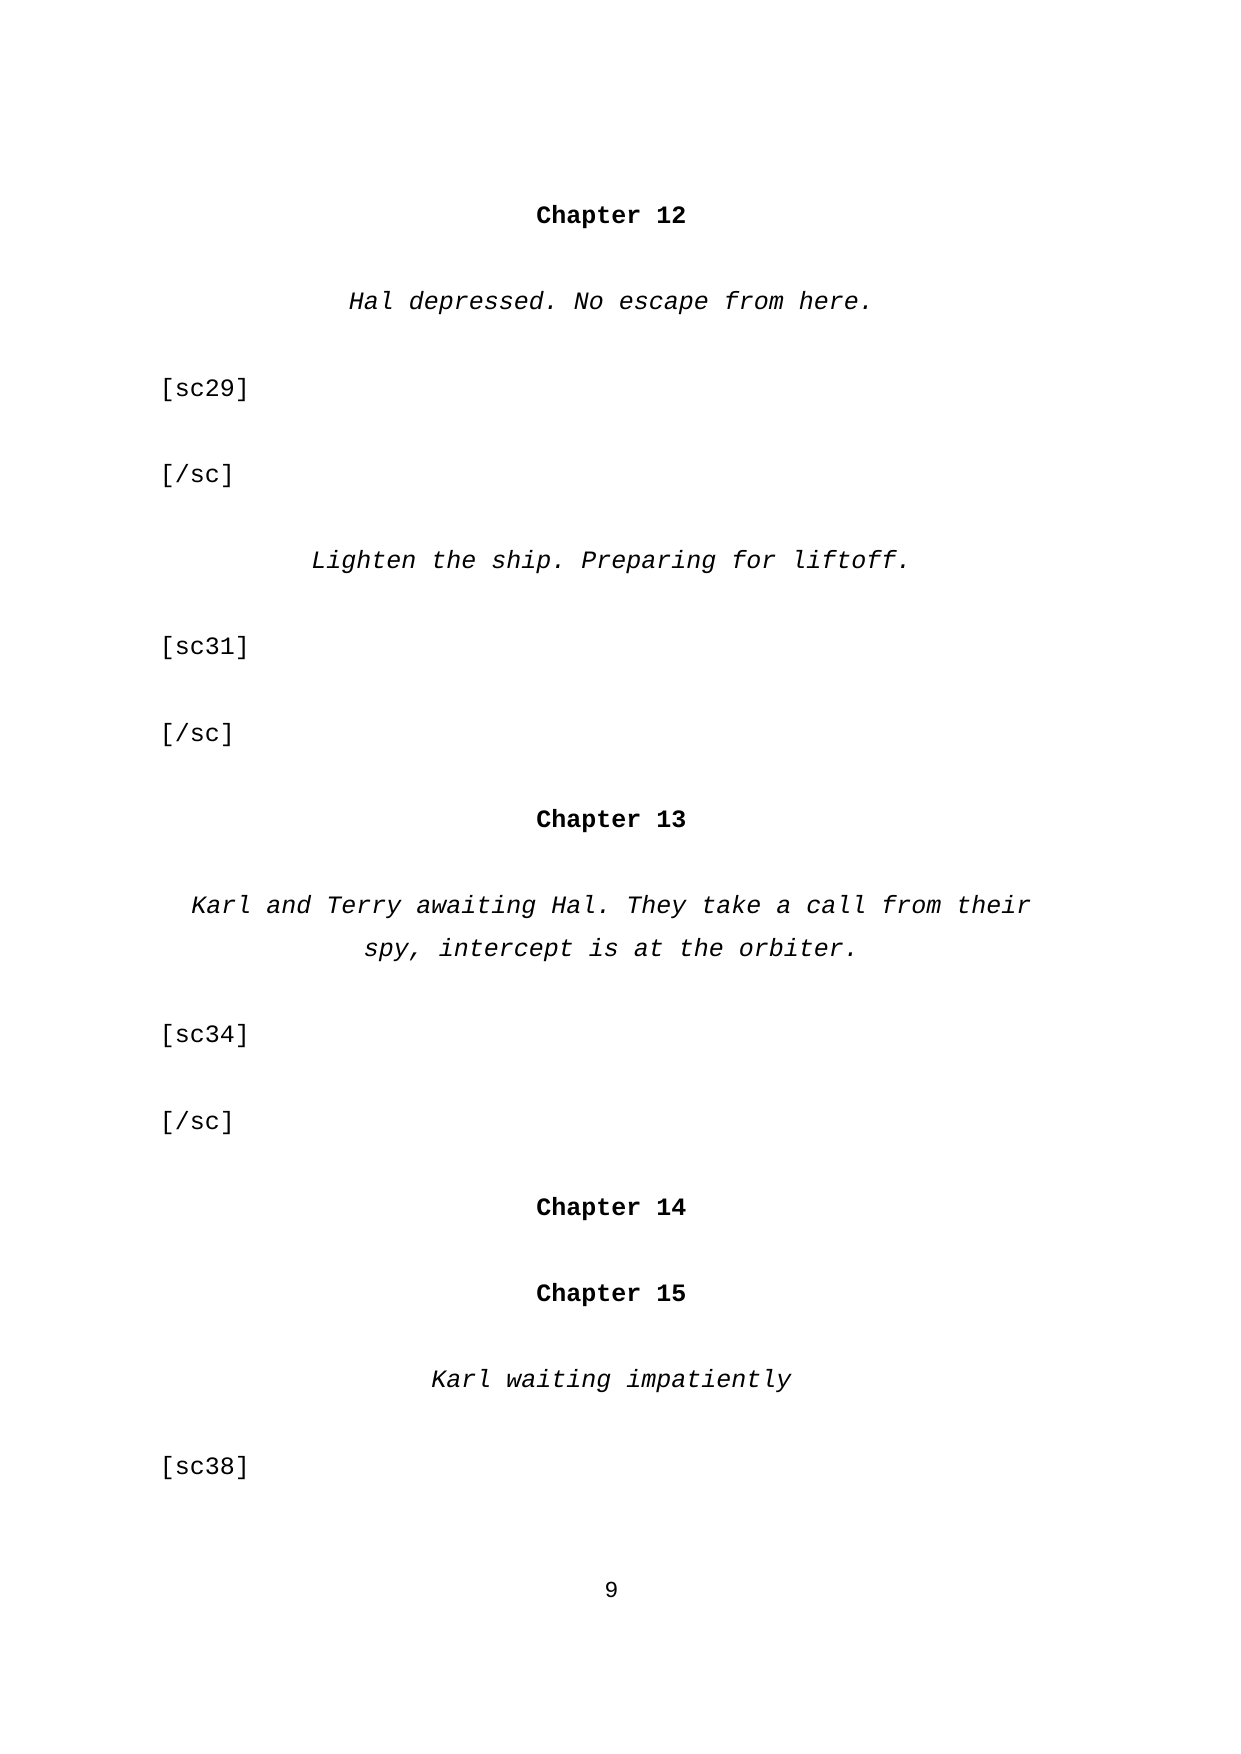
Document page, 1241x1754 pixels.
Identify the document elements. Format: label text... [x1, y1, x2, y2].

text [sc31] [159, 620, 1063, 663]
text [/sc] [159, 448, 1063, 491]
subtitle Chapter 14 [159, 1181, 1063, 1224]
subtitle Karl waiting impatiently [159, 1353, 1063, 1396]
text [sc29] [159, 361, 1063, 404]
subtitle Lighten the ship. Preparing for liftoff. [159, 534, 1063, 577]
subtitle Chapter 13 [159, 793, 1063, 836]
subtitle Hal depressed. No escape from here. [159, 275, 1063, 318]
subtitle Karl and Terry awaiting Hal. They take a call from their spy, intercept is at the orbiter. [159, 879, 1063, 965]
text [/sc] [159, 1094, 1063, 1138]
text [sc34] [159, 1008, 1063, 1051]
subtitle Chapter 15 [159, 1267, 1063, 1310]
text [sc38] [159, 1439, 1063, 1483]
text [/sc] [159, 706, 1063, 749]
subtitle Chapter 12 [159, 189, 1063, 232]
